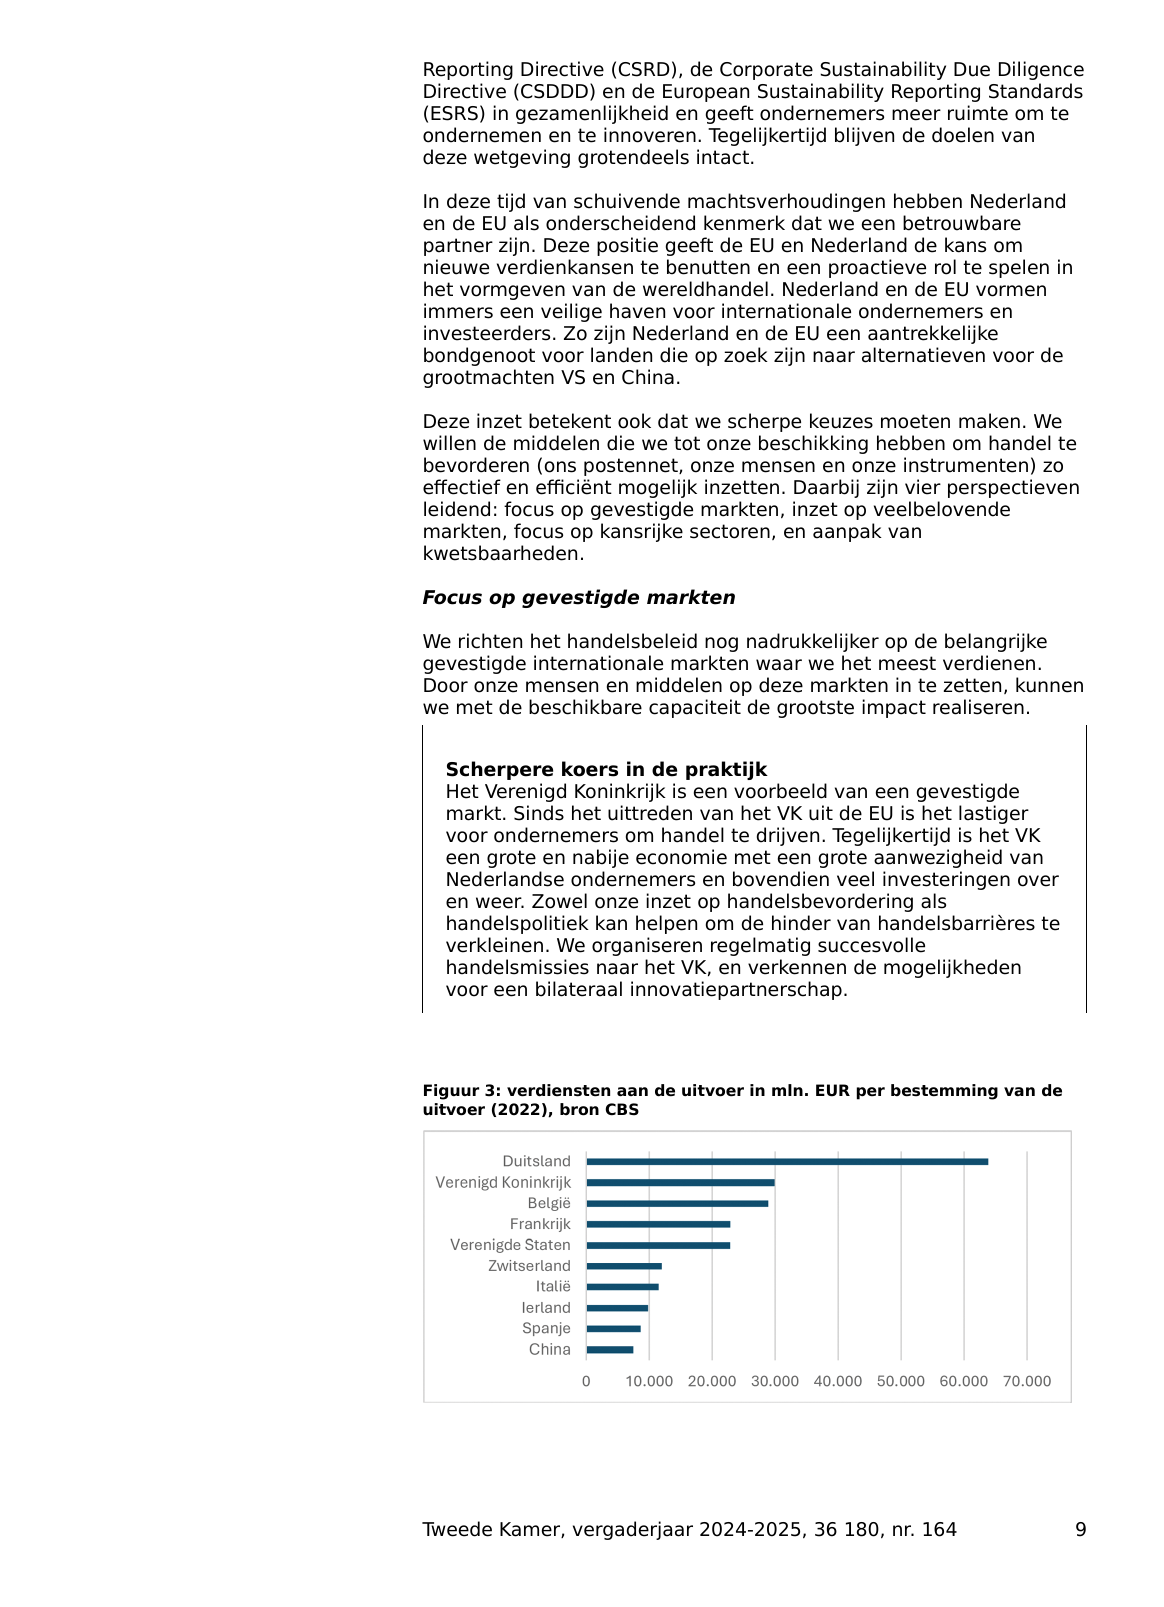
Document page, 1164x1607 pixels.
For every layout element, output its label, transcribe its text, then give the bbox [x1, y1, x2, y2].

text Figuur 3: verdiensten aan de uitvoer in mln. EUR per bestemming van de uitvoer (2022), bron CBS [422, 1082, 1072, 1119]
text Deze inzet betekent ook dat we scherpe keuzes moeten maken. We willen de middelen die we tot onze beschikking hebben om handel te bevorderen (ons postennet, onze mensen en onze instrumenten) zo effectief en efficiënt mogelijk inzetten. Daarbij zijn vier perspectieven leidend: focus op gevestigde markten, inzet op veelbelovende markten, focus op kansrijke sectoren, en aanpak van kwetsbaarheden. [422, 411, 1087, 565]
text In deze tijd van schuivende machtsverhoudingen hebben Nederland en de EU als onderscheidend kenmerk dat we een betrouwbare partner zijn. Deze positie geeft de EU en Nederland de kans om nieuwe verdienkansen te benutten en een proactieve rol te spelen in het vormgeven van de wereldhandel. Nederland en de EU vormen immers een veilige haven voor internationale ondernemers en investeerders. Zo zijn Nederland en de EU een aantrekkelijke bondgenoot voor landen die op zoek zijn naar alternatieven voor de grootmachten VS en China. [422, 191, 1087, 389]
table_header Scherpere koers in de praktijk Het Verenigd Koninkrijk is een voorbeeld van een gevestigde markt. Sinds het uittreden van het VK uit de EU is het lastiger voor ondernemers om handel te drijven. Tegelijkertijd is het VK een grote en nabije economie met een grote aanwezigheid van Nederlandse ondernemers en bovendien veel investeringen over en weer. Zowel onze inzet op handelsbevordering als handelspolitiek kan helpen om de hinder van handelsbarrières te verkleinen. We organiseren regelmatig succesvolle handelsmissies naar het VK, en verkennen de mogelijkheden voor een bilateraal innovatiepartnerschap. [423, 725, 1086, 1013]
picture [422, 1130, 1072, 1403]
subtitle Focus op gevestigde markten [422, 587, 1087, 609]
text We richten het handelsbeleid nog nadrukkelijker op de belangrijke gevestigde internationale markten waar we het meest verdienen. Door onze mensen en middelen op deze markten in te zetten, kunnen we met de beschikbare capaciteit de grootste impact realiseren. [422, 631, 1087, 719]
text Reporting Directive (CSRD), de Corporate Sustainability Due Diligence Directive (CSDDD) en de European Sustainability Reporting Standards (ESRS) in gezamenlijkheid en geeft ondernemers meer ruimte om te ondernemen en te innoveren. Tegelijkertijd blijven de doelen van deze wetgeving grotendeels intact. [422, 59, 1087, 169]
